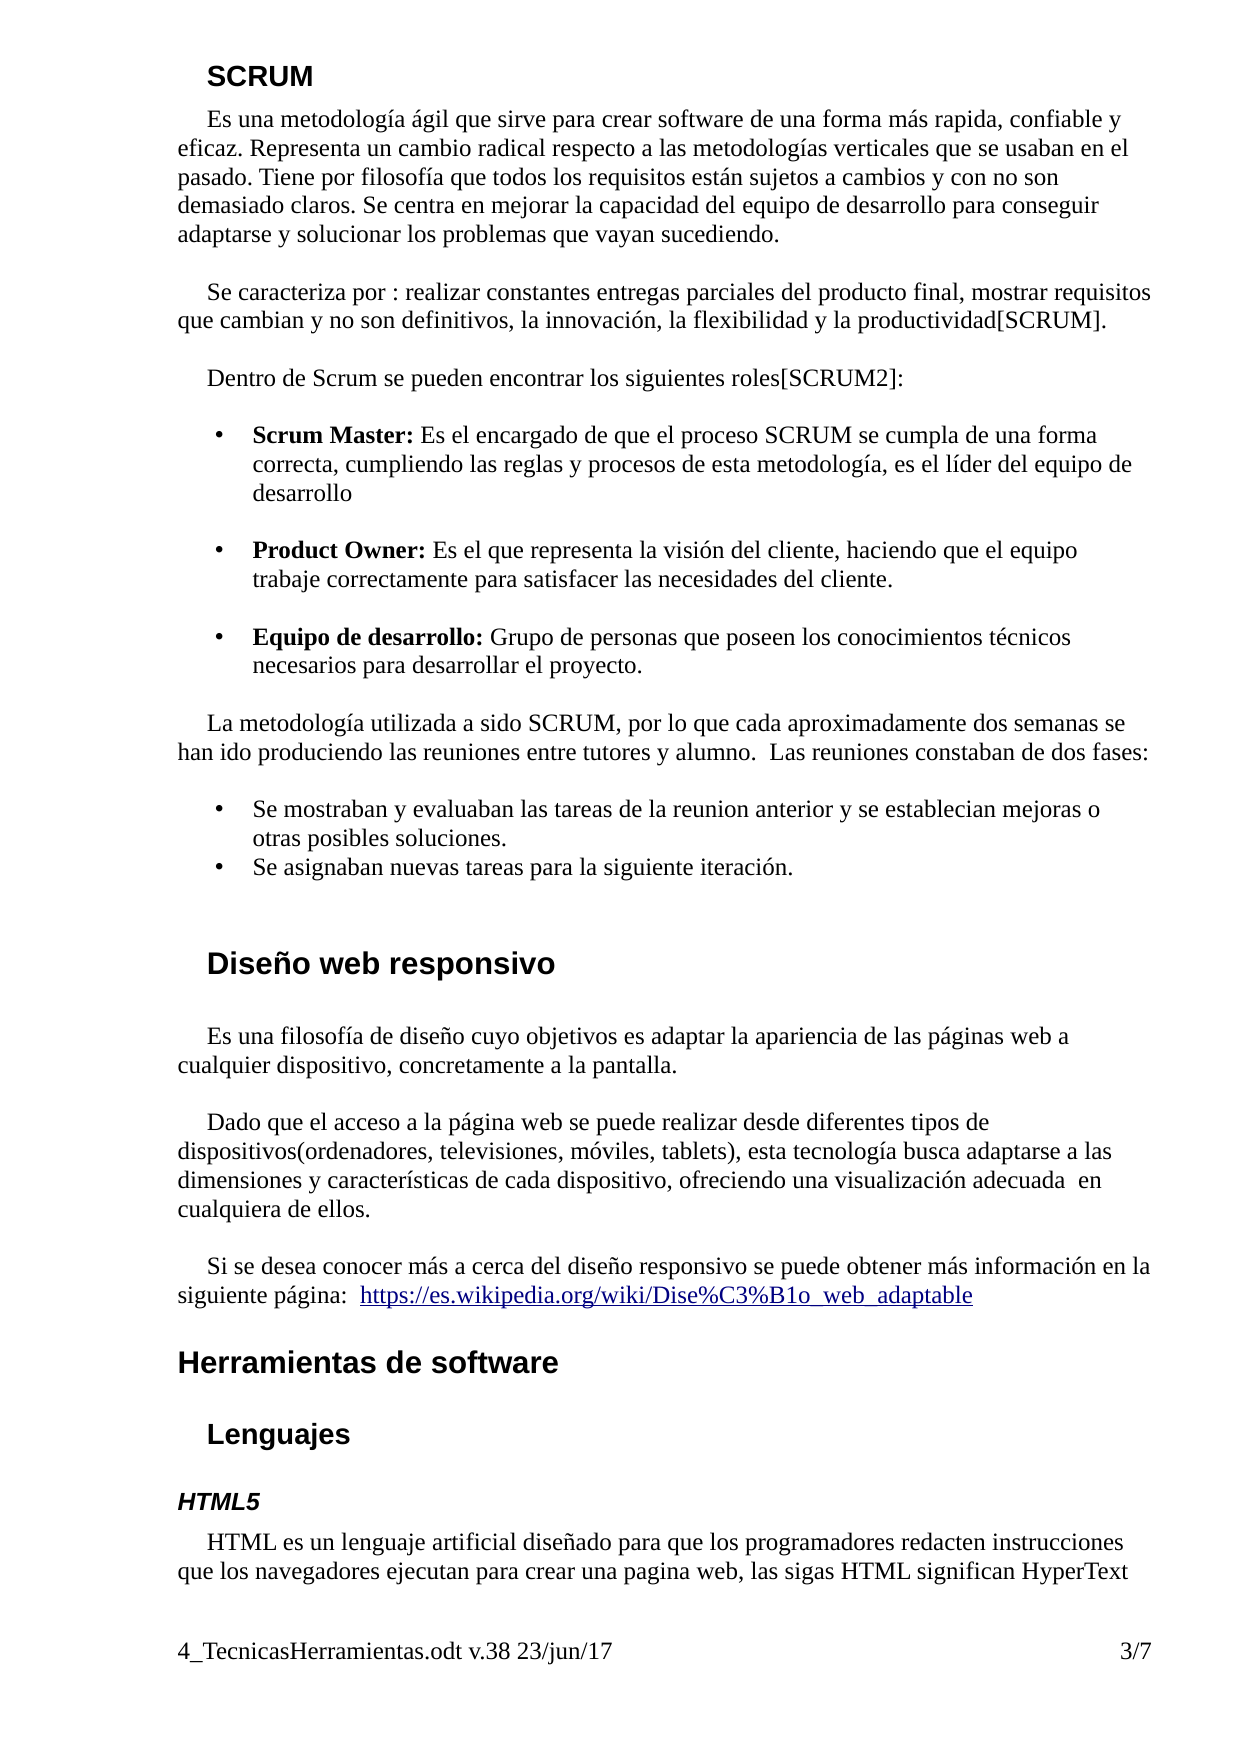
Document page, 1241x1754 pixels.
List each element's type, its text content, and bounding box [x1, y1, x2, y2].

text Es una metodología ágil que sirve para crear software de una forma más rapida, confiable y eficaz. Representa un cambio radical respecto a las metodologías verticales que se usaban en el pasado. Tiene por filosofía que todos los requisitos están sujetos a cambios y con no son demasiado claros. Se centra en mejorar la capacidad del equipo de desarrollo para conseguir adaptarse y solucionar los problemas que vayan sucediendo. [177, 104, 1152, 248]
text Se caracteriza por : realizar constantes entregas parciales del producto final, mostrar requisitos que cambian y no son definitivos, la innovación, la flexibilidad y la productividad[SCRUM]. [177, 277, 1152, 334]
subtitle Lenguajes [207, 1417, 1152, 1450]
list Se mostraban y evaluaban las tareas de la reunion anterior y se establecian mejoras o otras posibles soluciones. [215, 794, 1152, 852]
list Se asignaban nuevas tareas para la siguiente iteración. [215, 852, 1152, 881]
list Scrum Master: Es el encargado de que el proceso SCRUM se cumpla de una forma correcta, cumpliendo las reglas y procesos de esta metodología, es el líder del equipo de desarrollo [215, 421, 1152, 507]
text Es una filosofía de diseño cuyo objetivos es adaptar la apariencia de las páginas web a cualquier dispositivo, concretamente a la pantalla. [177, 1021, 1152, 1079]
subtitle Diseño web responsivo [207, 945, 1152, 981]
text Dado que el acceso a la página web se puede realizar desde diferentes tipos de dispositivos(ordenadores, televisiones, móviles, tablets), esta tecnología busca adaptarse a las dimensiones y características de cada dispositivo, ofreciendo una visualización adecuada en cualquiera de ellos. [177, 1107, 1152, 1222]
list Product Owner: Es el que representa la visión del cliente, haciendo que el equipo trabaje correctamente para satisfacer las necesidades del cliente. [215, 536, 1152, 593]
text HTML es un lenguaje artificial diseñado para que los programadores redacten instrucciones que los navegadores ejecutan para crear una pagina web, las sigas HTML significan HyperText [177, 1527, 1152, 1584]
text Si se desea conocer más a cerca del diseño responsivo se puede obtener más información en la siguiente página: https://es.wikipedia.org/wiki/Dise%C3%B1o_web_adaptable [177, 1251, 1152, 1309]
text La metodología utilizada a sido SCRUM, por lo que cada aproximadamente dos semanas se han ido produciendo las reuniones entre tutores y alumno. Las reuniones constaban de dos fases: [177, 708, 1152, 766]
subtitle HTML5 [177, 1487, 1152, 1515]
text Dentro de Scrum se pueden encontrar los siguientes roles[SCRUM2]: [177, 363, 1152, 392]
subtitle SCRUM [207, 59, 1152, 93]
list Equipo de desarrollo: Grupo de personas que poseen los conocimientos técnicos necesarios para desarrollar el proyecto. [215, 622, 1152, 679]
subtitle Herramientas de software [177, 1344, 1152, 1380]
